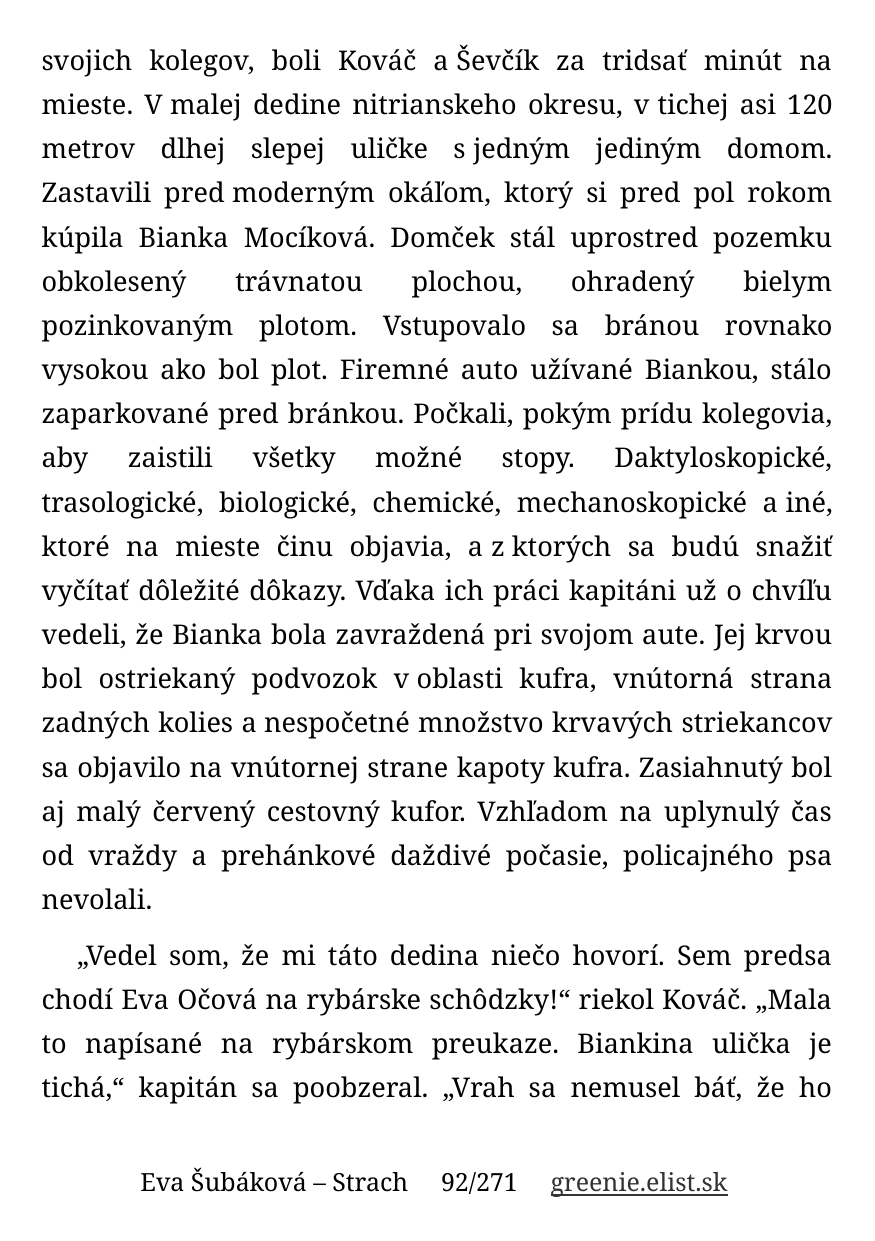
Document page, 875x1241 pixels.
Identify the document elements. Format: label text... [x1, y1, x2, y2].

text „Vedel som, že mi táto dedina niečo hovorí. Sem predsa chodí Eva Očová na rybárske schôdzky!“ riekol Kováč. „Mala to napísané na rybárskom preukaze. Biankina ulička je tichá,“ kapitán sa poobzeral. „Vrah sa nemusel báť, že ho [41, 936, 833, 1106]
text svojich kolegov, boli Kováč a Ševčík za tridsať minút na mieste. V malej dedine nitrianskeho okresu, v tichej asi 120 metrov dlhej slepej uličke s jedným jediným domom. Zastavili pred moderným okáľom, ktorý si pred pol rokom kúpila Bianka Mocíková. Domček stál uprostred pozemku obkolesený trávnatou plochou, ohradený bielym pozinkovaným plotom. Vstupovalo sa bránou rovnako vysokou ako bol plot. Firemné auto užívané Biankou, stálo zaparkované pred bránkou. Počkali, pokým prídu kolegovia, aby zaistili všetky možné stopy. Daktyloskopické, trasologické, biologické, chemické, mechanoskopické a iné, ktoré na mieste činu objavia, a z ktorých sa budú snažiť vyčítať dôležité dôkazy. Vďaka ich práci kapitáni už o chvíľu vedeli, že Bianka bola zavraždená pri svojom aute. Jej krvou bol ostriekaný podvozok v oblasti kufra, vnútorná strana zadných kolies a nespočetné množstvo krvavých striekancov sa objavilo na vnútornej strane kapoty kufra. Zasiahnutý bol aj malý červený cestovný kufor. Vzhľadom na uplynulý čas od vraždy a prehánkové daždivé počasie, policajného psa nevolali. [41, 41, 833, 917]
